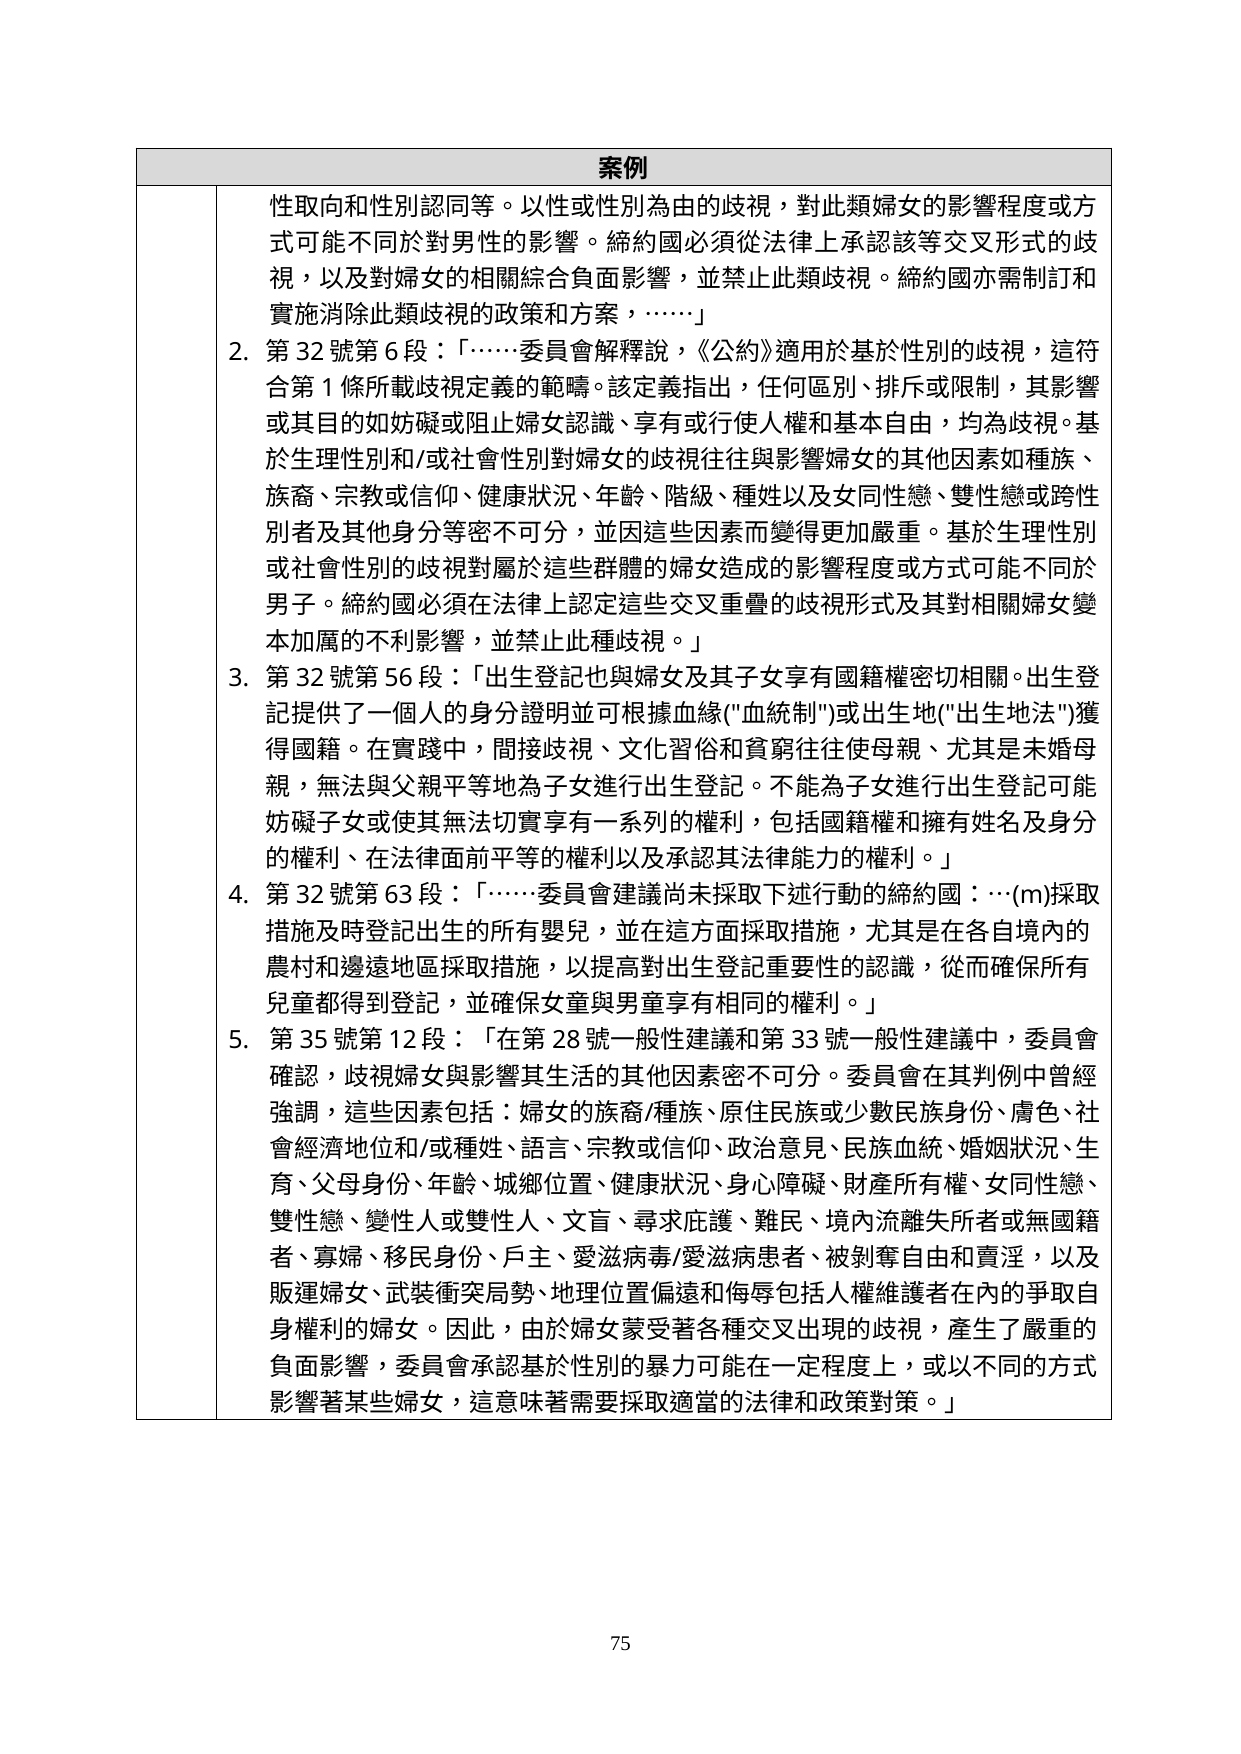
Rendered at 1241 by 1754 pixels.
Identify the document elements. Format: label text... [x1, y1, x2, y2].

table_header 案例 [137, 149, 1111, 185]
table_cell 性取向和性別認同等。以性或性別為由的歧視，對此類婦女的影響程度或方式可能不同於對男性的影響。締約國必須從法律上承認該等交叉形式的歧視，以及對婦女的相關綜合負面影響，並禁止此類歧視。締約國亦需制訂和實施消除此類歧視的政策和方案，……」 第32號第6段：「……委員會解釋說，《公約》適用於基於性別的歧視，這符合第1條所載歧視定義的範疇。該定義指出，任何區別、排斥或限制，其影響或其目的如妨礙或阻止婦女認識、享有或行使人權和基本自由，均為歧視。基於生理性別和/或社會性別對婦女的歧視往往與影響婦女的其他因素如種族、族裔、宗教或信仰、健康狀況、年齡、階級、種姓以及女同性戀、雙性戀或跨性別者及其他身分等密不可分，並因這些因素而變得更加嚴重。基於生理性別或社會性別的歧視對屬於這些群體的婦女造成的影響程度或方式可能不同於男子。締約國必須在法律上認定這些交叉重疊的歧視形式及其對相關婦女變本加厲的不利影響，並禁止此種歧視。」 第32號第56段：「出生登記也與婦女及其子女享有國籍權密切相關。出生登記提供了一個人的身分證明並可根據血緣("血統制")或出生地("出生地法")獲得國籍。在實踐中，間接歧視、文化習俗和貧窮往往使母親、尤其是未婚母親，無法與父親平等地為子女進行出生登記。不能為子女進行出生登記可能妨礙子女或使其無法切實享有一系列的權利，包括國籍權和擁有姓名及身分的權利、在法律面前平等的權利以及承認其法律能力的權利。」 第32號第63段：「……委員會建議尚未採取下述行動的締約國：…(m)採取措施及時登記出生的所有嬰兒，並在這方面採取措施，尤其是在各自境內的農村和邊遠地區採取措施，以提高對出生登記重要性的認識，從而確保所有兒童都得到登記，並確保女童與男童享有相同的權利。」 第35號第12段：「在第28號一般性建議和第33號一般性建議中，委員會確認，歧視婦女與影響其生活的其他因素密不可分。委員會在其判例中曾經強調，這些因素包括：婦女的族裔/種族、原住民族或少數民族身份、膚色、社會經濟地位和/或種姓、語言、宗教或信仰、政治意見、民族血統、婚姻狀況、生育、父母身份、年齡、城鄉位置、健康狀況、身心障礙、財產所有權、女同性戀、雙性戀、變性人或雙性人、文盲、尋求庇護、難民、境內流離失所者或無國籍者、寡婦、移民身份、戶主、愛滋病毒/愛滋病患者、被剝奪自由和賣淫，以及販運婦女、武裝衝突局勢、地理位置偏遠和侮辱包括人權維護者在內的爭取自身權利的婦女。因此，由於婦女蒙受著各種交叉出現的歧視，產生了嚴重的負面影響，委員會承認基於性別的暴力可能在一定程度上，或以不同的方式影響著某些婦女，這意味著需要採取適當的法律和政策對策。」 [217, 186, 1111, 1418]
table_cell [137, 186, 216, 1418]
